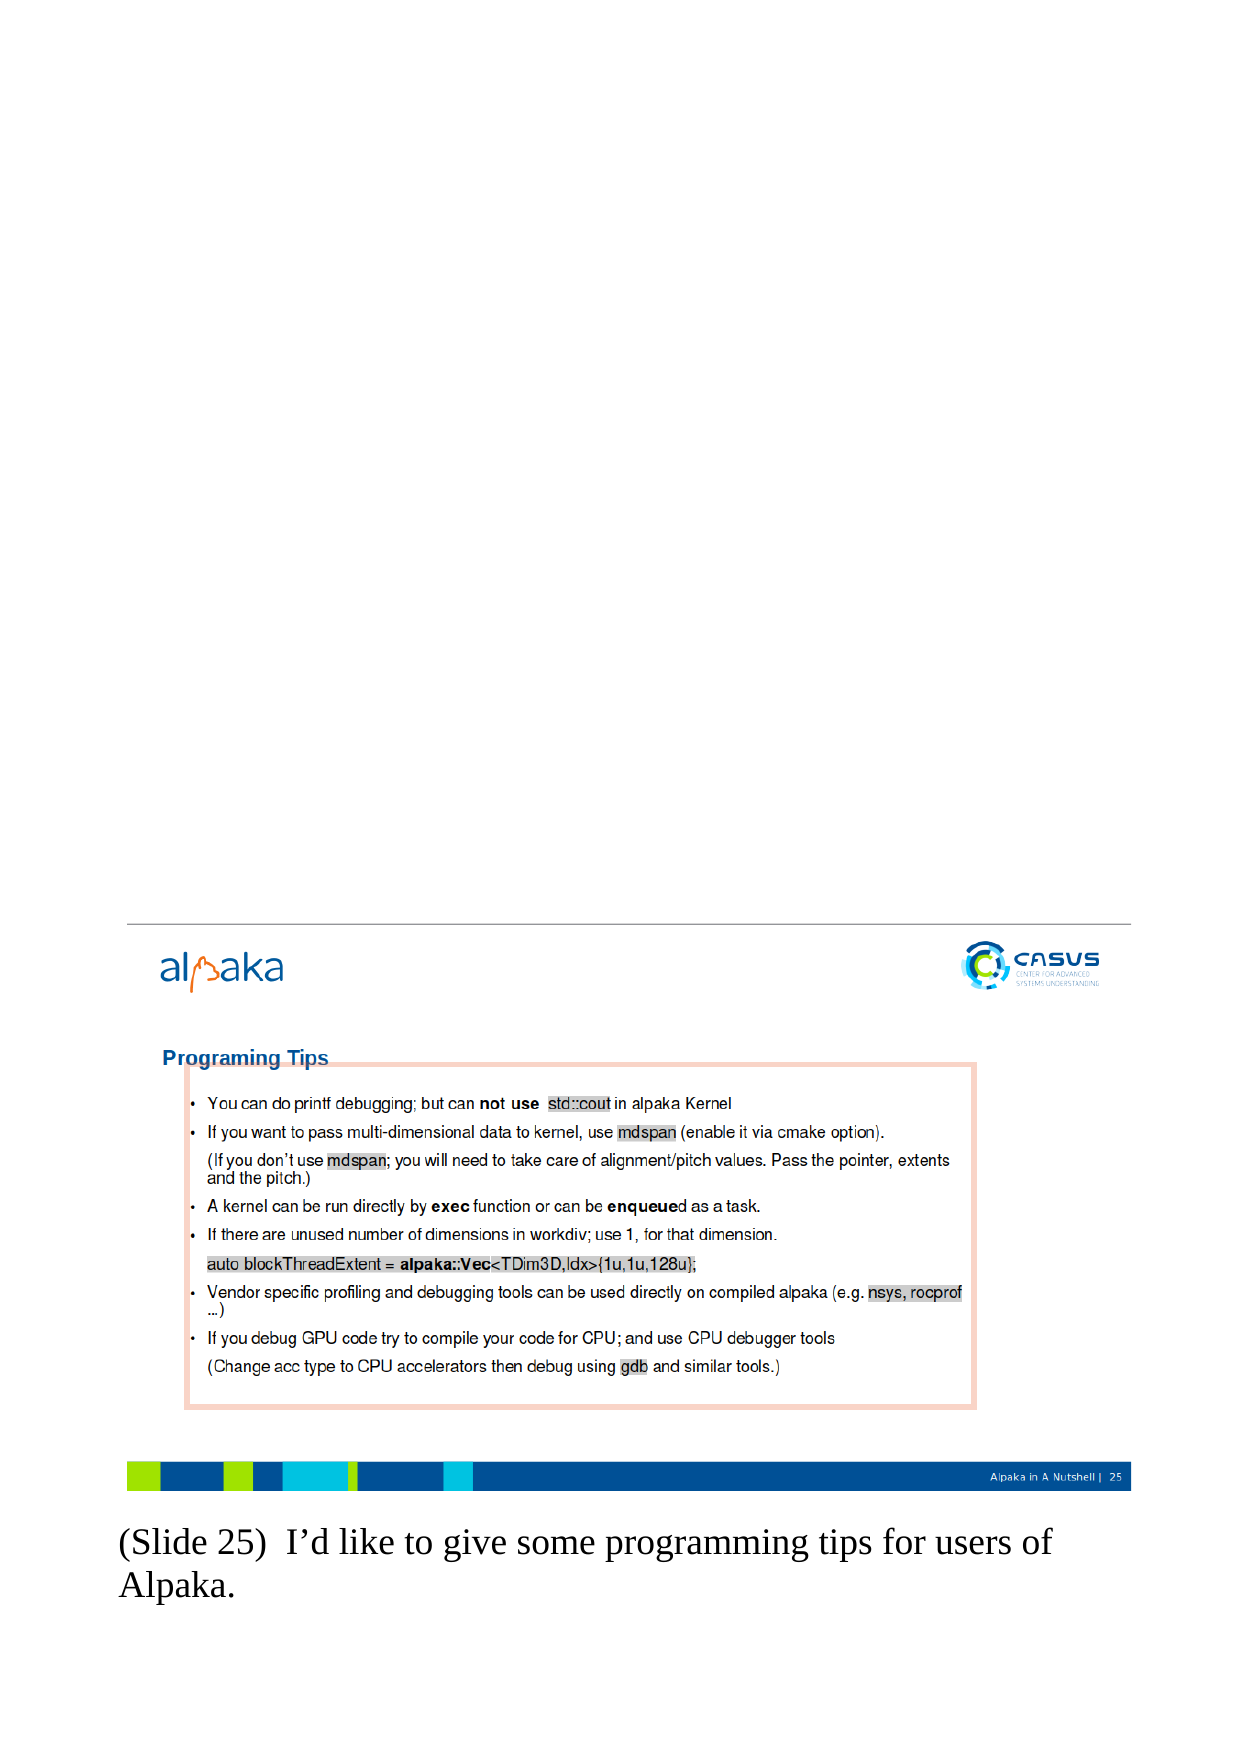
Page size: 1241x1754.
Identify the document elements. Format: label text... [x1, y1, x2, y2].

picture [127, 923, 1132, 1491]
text (Slide 25) I’d like to give some programming tips for users of Alpaka. [118, 1520, 1140, 1606]
